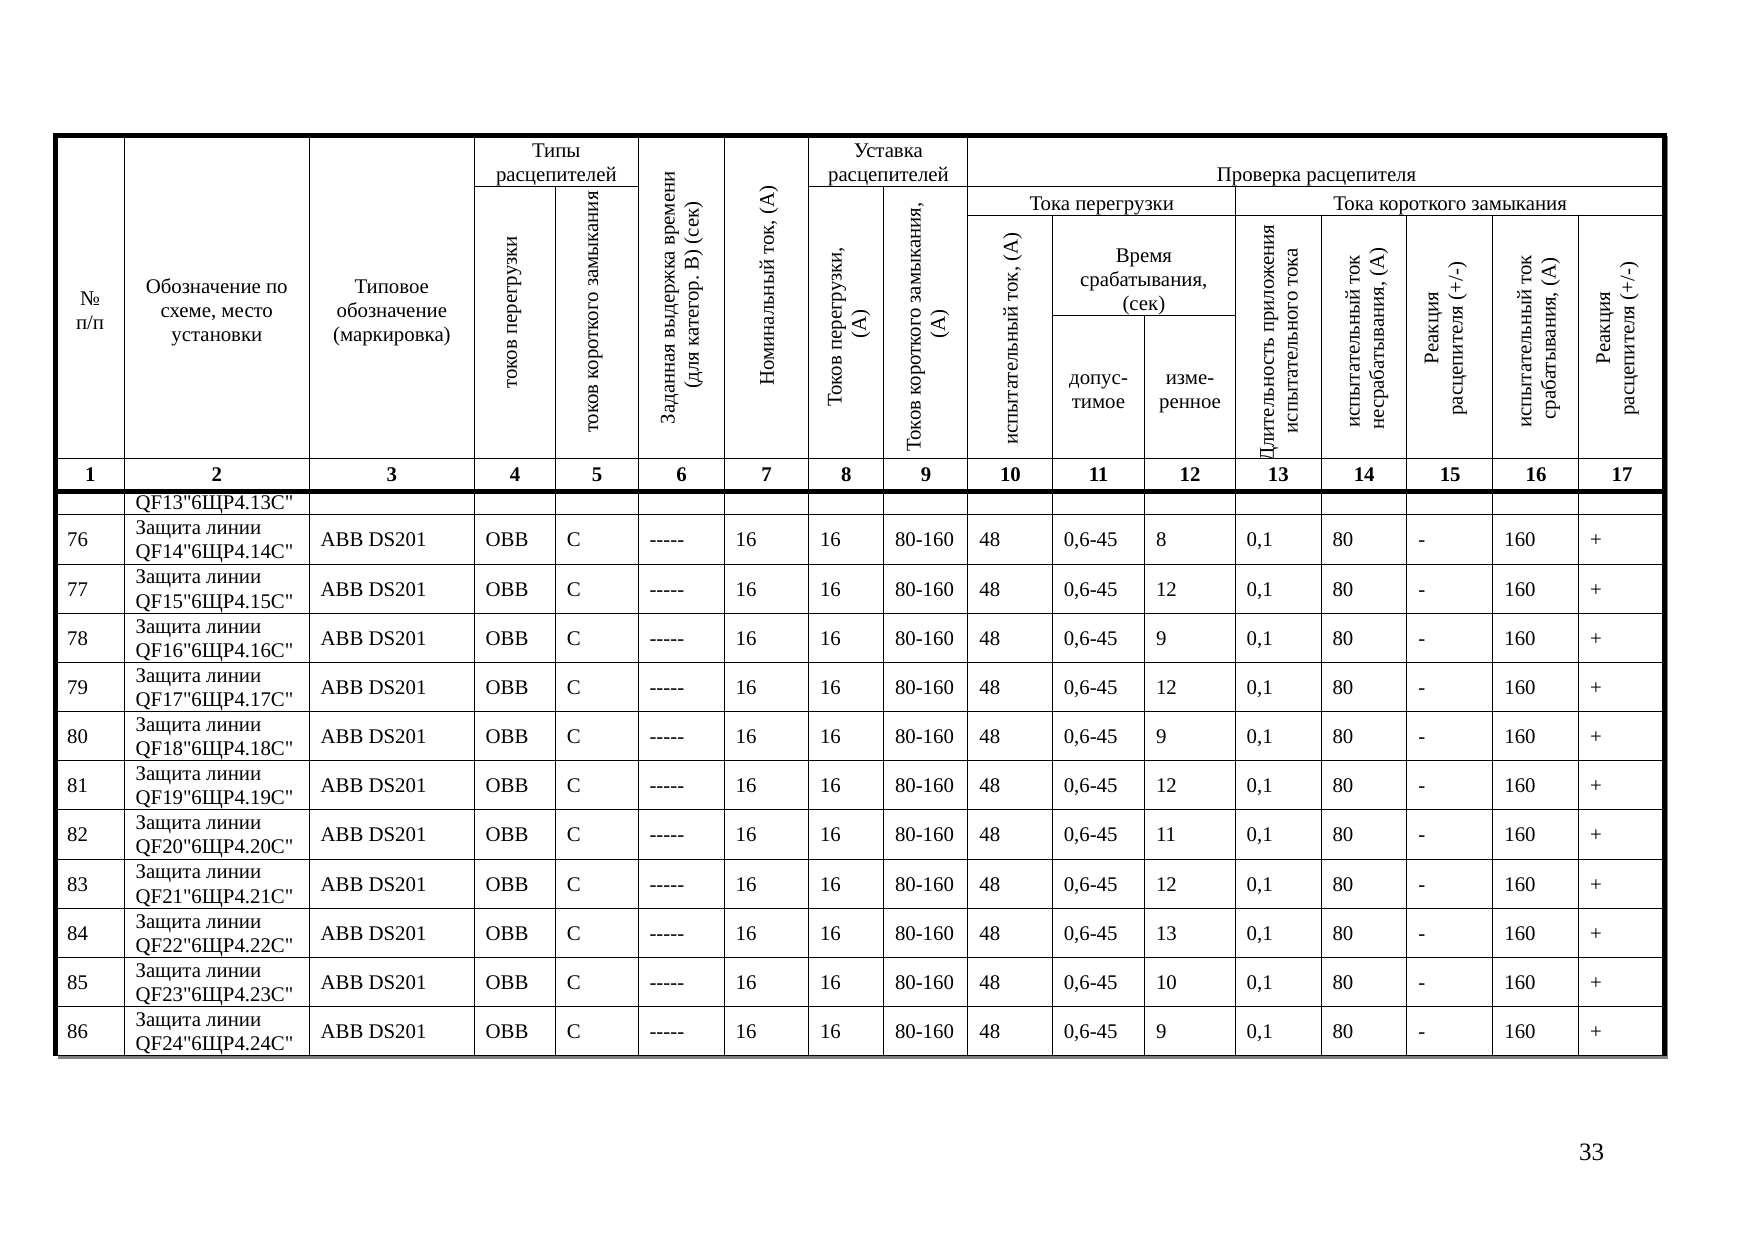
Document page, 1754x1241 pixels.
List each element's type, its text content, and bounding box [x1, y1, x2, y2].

table_cell 0,6-45 [1053, 909, 1144, 957]
table_cell + [1579, 565, 1662, 613]
table_cell 16 [809, 663, 883, 711]
table_cell 48 [968, 860, 1052, 908]
table_cell [556, 494, 638, 514]
table_cell + [1579, 1007, 1662, 1055]
table_cell 80 [1322, 663, 1406, 711]
table_cell 80 [1322, 909, 1406, 957]
table_cell Защита линии QF24"6ЩР4.24С" [125, 1007, 309, 1055]
table_cell - [1407, 909, 1492, 957]
table_cell 78 [58, 614, 124, 662]
table_cell токов перегрузки [475, 187, 555, 458]
table_cell ABB DS201 [310, 909, 474, 957]
table_cell испытательный ток несрабатывания, (А) [1322, 216, 1406, 458]
table_cell ----- [639, 663, 724, 711]
table_cell 16 [809, 1007, 883, 1055]
table_cell + [1579, 614, 1662, 662]
table_cell 84 [58, 909, 124, 957]
table_cell [809, 494, 883, 514]
table_cell 80-160 [884, 515, 967, 563]
table_cell C [556, 565, 638, 613]
table_cell 5 [556, 459, 638, 489]
table_cell ABB DS201 [310, 810, 474, 858]
table_cell ABB DS201 [310, 761, 474, 809]
table_cell 76 [58, 515, 124, 563]
table_cell 80-160 [884, 565, 967, 613]
table_header Проверка расцепителя [968, 138, 1662, 186]
table_cell Тока короткого замыкания [1236, 187, 1662, 214]
table_cell 81 [58, 761, 124, 809]
table_cell 160 [1493, 515, 1578, 563]
table_cell 83 [58, 860, 124, 908]
table_cell 0,1 [1236, 663, 1321, 711]
table_cell 86 [58, 1007, 124, 1055]
table_cell 160 [1493, 565, 1578, 613]
table_cell Защита линии QF14"6ЩР4.14С" [125, 515, 309, 563]
table_cell 160 [1493, 712, 1578, 760]
table_cell [58, 494, 124, 514]
table_cell C [556, 860, 638, 908]
table_cell 16 [725, 1007, 808, 1055]
table_cell 6 [639, 459, 724, 489]
table_cell 1 [58, 459, 124, 489]
table_cell ----- [639, 810, 724, 858]
table_cell 16 [725, 909, 808, 957]
table_cell 80 [1322, 958, 1406, 1006]
table_cell [475, 494, 555, 514]
table_cell 82 [58, 810, 124, 858]
table_cell 16 [809, 712, 883, 760]
table_cell 16 [809, 909, 883, 957]
table_cell 12 [1145, 860, 1235, 908]
table_cell ОВВ [475, 909, 555, 957]
table_cell ----- [639, 614, 724, 662]
table_cell ABB DS201 [310, 958, 474, 1006]
table_cell - [1407, 860, 1492, 908]
table_cell [1322, 494, 1406, 514]
table_cell 80 [1322, 860, 1406, 908]
table_cell ----- [639, 565, 724, 613]
table_cell 16 [725, 663, 808, 711]
table_cell 16 [809, 860, 883, 908]
table_cell 160 [1493, 860, 1578, 908]
table_cell 0,1 [1236, 712, 1321, 760]
table_cell 16 [725, 810, 808, 858]
table_cell C [556, 1007, 638, 1055]
table_cell 80 [1322, 565, 1406, 613]
table_cell 80-160 [884, 810, 967, 858]
table_cell 80-160 [884, 761, 967, 809]
table_cell 16 [725, 565, 808, 613]
table_cell 48 [968, 761, 1052, 809]
table_cell 11 [1145, 810, 1235, 858]
table_cell 0,6-45 [1053, 712, 1144, 760]
table_cell 3 [310, 459, 474, 489]
table_cell 0,6-45 [1053, 1007, 1144, 1055]
table_cell Реакция расцепителя (+/-) [1407, 216, 1492, 458]
table_cell ОВВ [475, 712, 555, 760]
table_cell Длительность приложения испытательного тока [1236, 216, 1321, 458]
table_cell 8 [1145, 515, 1235, 563]
table_cell Защита линии QF16"6ЩР4.16С" [125, 614, 309, 662]
table_cell Токов перегрузки, (А) [809, 187, 883, 458]
table_header Номинальный ток, (А) [725, 138, 808, 458]
table_cell ABB DS201 [310, 515, 474, 563]
table_cell 0,6-45 [1053, 810, 1144, 858]
table_cell - [1407, 712, 1492, 760]
table_cell [310, 494, 474, 514]
table_cell ОВВ [475, 515, 555, 563]
table_cell Защита линии QF23"6ЩР4.23С" [125, 958, 309, 1006]
table_cell ОВВ [475, 1007, 555, 1055]
table_cell 13 [1236, 459, 1321, 489]
table_cell + [1579, 860, 1662, 908]
table_cell C [556, 614, 638, 662]
table_cell 80-160 [884, 909, 967, 957]
table_cell [725, 494, 808, 514]
table_cell 0,1 [1236, 958, 1321, 1006]
table_cell 12 [1145, 459, 1235, 489]
table_cell 16 [809, 565, 883, 613]
table_cell 16 [725, 515, 808, 563]
table_cell 48 [968, 663, 1052, 711]
table_cell 0,1 [1236, 1007, 1321, 1055]
table_cell [884, 494, 967, 514]
table_cell 12 [1145, 761, 1235, 809]
table_cell 16 [809, 761, 883, 809]
table_cell 48 [968, 515, 1052, 563]
table_cell C [556, 761, 638, 809]
table_cell 16 [809, 614, 883, 662]
table_cell + [1579, 712, 1662, 760]
table_cell 80 [1322, 712, 1406, 760]
table_cell 9 [1145, 712, 1235, 760]
table_cell 0,1 [1236, 515, 1321, 563]
table_cell 80 [1322, 761, 1406, 809]
table_cell допус- тимое [1053, 316, 1144, 458]
table_header № п/п [58, 138, 124, 458]
table_cell Тока перегрузки [968, 187, 1235, 214]
table_cell 0,1 [1236, 860, 1321, 908]
table_cell - [1407, 810, 1492, 858]
table_cell 0,6-45 [1053, 860, 1144, 908]
table_cell - [1407, 515, 1492, 563]
table_cell Токов короткого замыкания, (А) [884, 187, 967, 458]
table_cell 160 [1493, 663, 1578, 711]
table_cell ABB DS201 [310, 663, 474, 711]
table_cell - [1407, 614, 1492, 662]
table_cell 2 [125, 459, 309, 489]
table_cell C [556, 909, 638, 957]
table_cell C [556, 958, 638, 1006]
table_cell 160 [1493, 1007, 1578, 1055]
table_header Заданная выдержка времени (для категор. В) (сек) [639, 138, 724, 458]
table_cell 85 [58, 958, 124, 1006]
table_cell ОВВ [475, 663, 555, 711]
table_cell Защита линии QF21"6ЩР4.21С" [125, 860, 309, 908]
table_cell QF13"6ЩР4.13С" [125, 494, 309, 514]
table_cell 4 [475, 459, 555, 489]
table_cell [1579, 494, 1662, 514]
table_cell 160 [1493, 958, 1578, 1006]
table_cell ОВВ [475, 860, 555, 908]
table_cell 160 [1493, 614, 1578, 662]
table_cell 15 [1407, 459, 1492, 489]
table_cell 80 [1322, 810, 1406, 858]
table_cell 48 [968, 614, 1052, 662]
table_cell - [1407, 565, 1492, 613]
table_cell 9 [884, 459, 967, 489]
table_cell 160 [1493, 810, 1578, 858]
table_cell + [1579, 909, 1662, 957]
table_cell 14 [1322, 459, 1406, 489]
table_cell Защита линии QF19"6ЩР4.19С" [125, 761, 309, 809]
table_cell ABB DS201 [310, 860, 474, 908]
table_header Типовое обозначение (маркировка) [310, 138, 474, 458]
table_cell 48 [968, 712, 1052, 760]
table_cell [968, 494, 1052, 514]
table_cell 48 [968, 565, 1052, 613]
table_cell 16 [725, 712, 808, 760]
table_cell 11 [1053, 459, 1144, 489]
table_cell 48 [968, 958, 1052, 1006]
table_cell ----- [639, 909, 724, 957]
table_cell 16 [1493, 459, 1578, 489]
table_cell 16 [725, 860, 808, 908]
table_cell ABB DS201 [310, 614, 474, 662]
table_cell 48 [968, 810, 1052, 858]
table_cell Реакция расцепителя (+/-) [1579, 216, 1662, 458]
table_cell ОВВ [475, 810, 555, 858]
table_cell + [1579, 761, 1662, 809]
table_cell 0,1 [1236, 761, 1321, 809]
table_cell 8 [809, 459, 883, 489]
table_cell Время срабатывания, (сек) [1053, 216, 1235, 315]
table_cell 9 [1145, 614, 1235, 662]
table_cell 16 [725, 761, 808, 809]
table_cell ОВВ [475, 565, 555, 613]
table_cell 80-160 [884, 1007, 967, 1055]
table_cell токов короткого замыкания [556, 187, 638, 458]
table_cell - [1407, 958, 1492, 1006]
table_cell 0,1 [1236, 565, 1321, 613]
table_cell ----- [639, 860, 724, 908]
table_cell 0,1 [1236, 614, 1321, 662]
table_cell 10 [1145, 958, 1235, 1006]
table_cell 80-160 [884, 712, 967, 760]
table_cell Защита линии QF20"6ЩР4.20С" [125, 810, 309, 858]
table_cell 0,6-45 [1053, 958, 1144, 1006]
table_header Обозначение по схеме, место установки [125, 138, 309, 458]
table_cell 80 [58, 712, 124, 760]
table_cell ----- [639, 1007, 724, 1055]
table_cell Защита линии QF22"6ЩР4.22С" [125, 909, 309, 957]
table_cell + [1579, 515, 1662, 563]
table_header Уставка расцепителей [809, 138, 967, 186]
table_cell - [1407, 494, 1492, 514]
table_cell [1145, 494, 1235, 514]
table_header Типы расцепителей [475, 138, 638, 186]
table_cell испытательный ток, (А) [968, 216, 1052, 458]
table_cell 80-160 [884, 958, 967, 1006]
table_cell 160 [1493, 761, 1578, 809]
table_cell Защита линии QF18"6ЩР4.18С" [125, 712, 309, 760]
table_cell 80 [1322, 1007, 1406, 1055]
table_cell + [1579, 958, 1662, 1006]
table_cell 48 [968, 909, 1052, 957]
table_cell 160 [1493, 909, 1578, 957]
table_cell Защита линии QF15"6ЩР4.15С" [125, 565, 309, 613]
table_cell [1236, 494, 1321, 514]
table_cell ----- [639, 958, 724, 1006]
table_cell - [1407, 761, 1492, 809]
table_cell 0,6-45 [1053, 614, 1144, 662]
table_cell 16 [725, 958, 808, 1006]
table_cell ОВВ [475, 958, 555, 1006]
table_cell ABB DS201 [310, 1007, 474, 1055]
table_cell C [556, 810, 638, 858]
table_cell 0,1 [1236, 810, 1321, 858]
table_cell 12 [1145, 565, 1235, 613]
table_cell 13 [1145, 909, 1235, 957]
table_cell 0,6-45 [1053, 565, 1144, 613]
table_cell 17 [1579, 459, 1662, 489]
table_cell + [1579, 663, 1662, 711]
table_cell испытательный ток срабатывания, (А) [1493, 216, 1578, 458]
table_cell 16 [725, 614, 808, 662]
table_cell ----- [639, 515, 724, 563]
table_cell 80 [1322, 614, 1406, 662]
table_cell ABB DS201 [310, 712, 474, 760]
table_cell [1493, 494, 1578, 514]
table_cell ОВВ [475, 614, 555, 662]
table_cell + [1579, 810, 1662, 858]
table_cell Защита линии QF17"6ЩР4.17С" [125, 663, 309, 711]
table_cell C [556, 712, 638, 760]
table_cell 10 [968, 459, 1052, 489]
table_cell ОВВ [475, 761, 555, 809]
table_cell 9 [1145, 1007, 1235, 1055]
table_cell ----- [639, 494, 724, 514]
table_cell C [556, 663, 638, 711]
table_cell 0,6-45 [1053, 761, 1144, 809]
table_cell 80-160 [884, 663, 967, 711]
table_cell 80 [1322, 515, 1406, 563]
table_cell 16 [809, 810, 883, 858]
table_cell [1053, 494, 1144, 514]
table_cell ABB DS201 [310, 565, 474, 613]
table_cell 48 [968, 1007, 1052, 1055]
table_cell 12 [1145, 663, 1235, 711]
table_cell C [556, 515, 638, 563]
table_cell ----- [639, 761, 724, 809]
table_cell 0,1 [1236, 909, 1321, 957]
table_cell 7 [725, 459, 808, 489]
table_cell 79 [58, 663, 124, 711]
table_cell 77 [58, 565, 124, 613]
table_cell 0,6-45 [1053, 515, 1144, 563]
table_cell - [1407, 1007, 1492, 1055]
table_cell 80-160 [884, 860, 967, 908]
table_cell изме- ренное [1145, 316, 1235, 458]
table_cell 16 [809, 515, 883, 563]
table_cell ----- [639, 712, 724, 760]
table_cell 80-160 [884, 614, 967, 662]
table_cell 0,6-45 [1053, 663, 1144, 711]
table_cell 16 [809, 958, 883, 1006]
table_cell - [1407, 663, 1492, 711]
